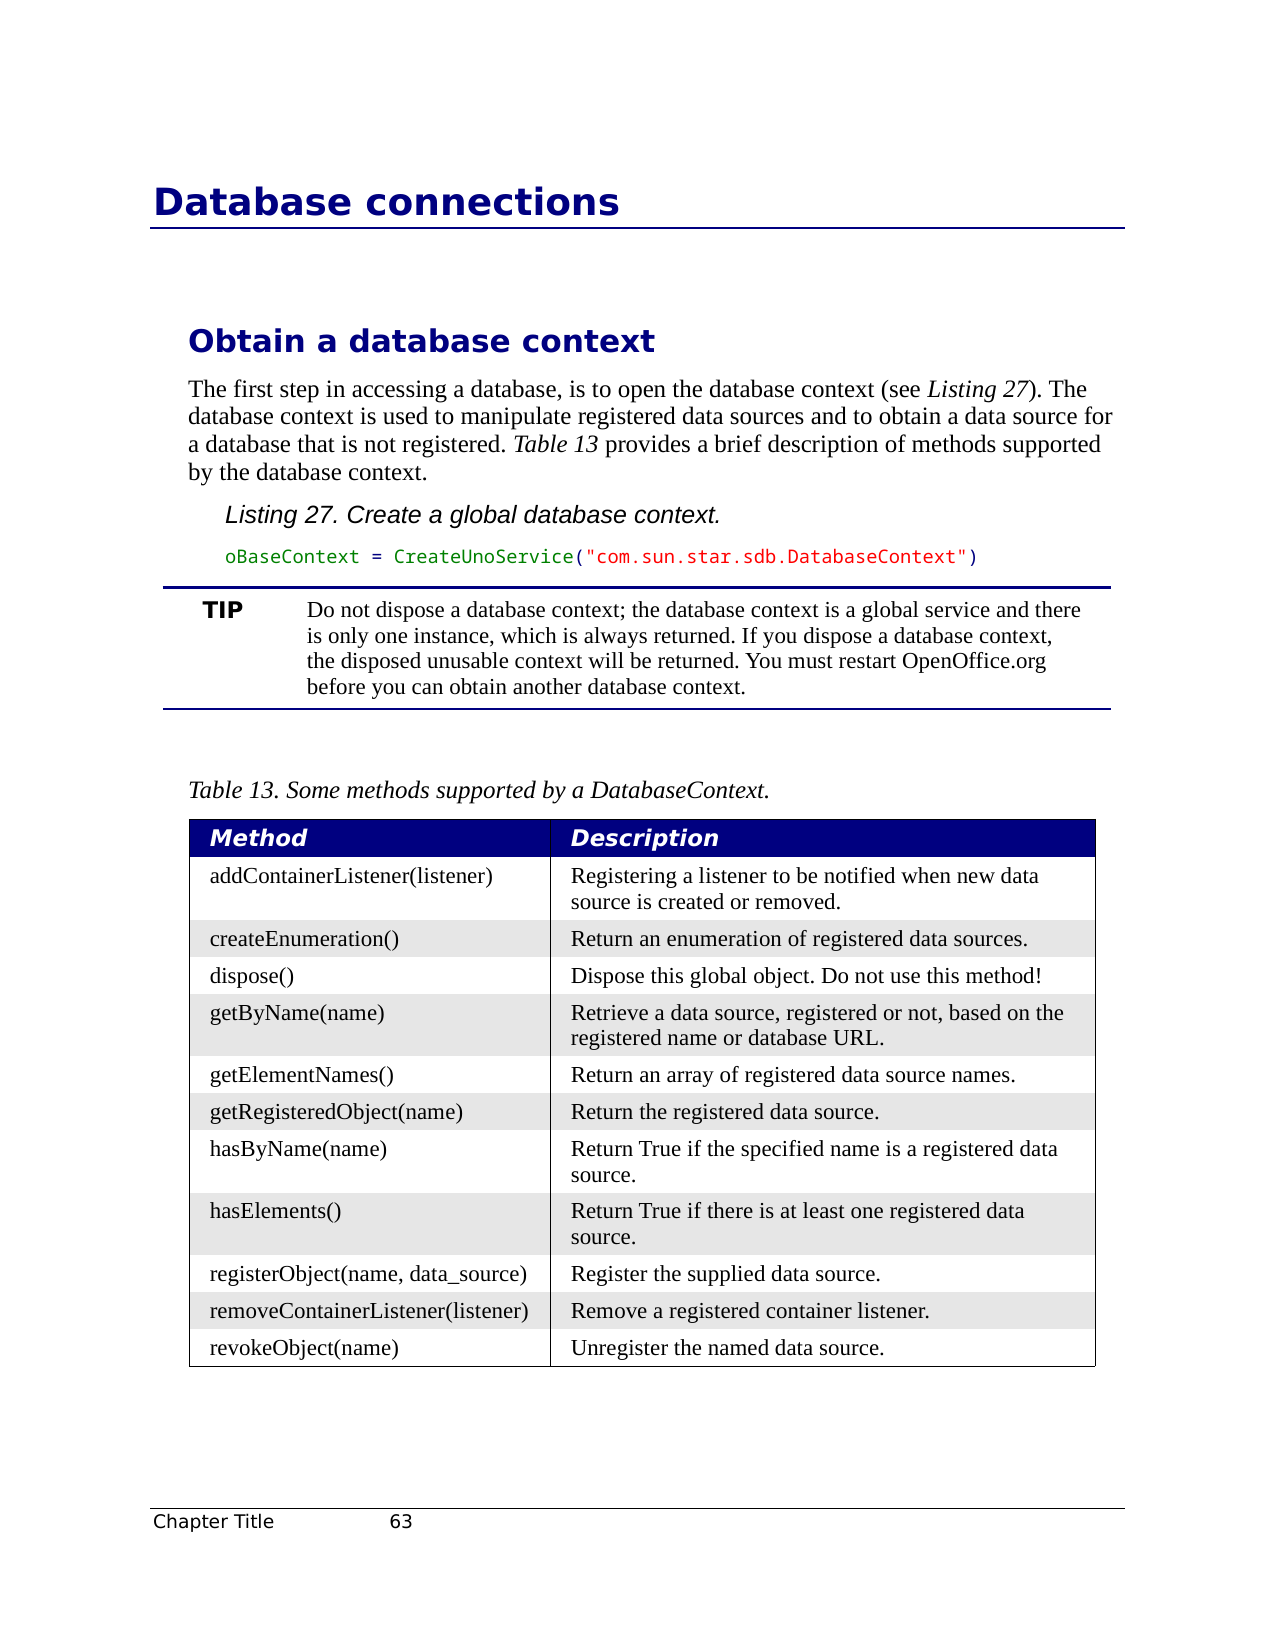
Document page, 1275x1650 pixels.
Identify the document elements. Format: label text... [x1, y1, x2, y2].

table_cell Registering a listener to be notified when new data source is created or removed. [551, 857, 1095, 920]
table_cell hasElements() [190, 1193, 550, 1255]
table_header Description [551, 820, 1095, 857]
table_cell registerObject(name, data_source) [190, 1255, 550, 1292]
table_cell removeContainerListener(listener) [190, 1292, 550, 1329]
table_cell Return True if the specified name is a registered data source. [551, 1130, 1095, 1193]
table_header Do not dispose a database context; the database context is a global service and there is only one instance, which is always returned. If you dispose a database context, the disposed unusable context will be returned. You must restart OpenOffice.org before you can obtain another database context. [283, 589, 1111, 708]
table_header TIP [163, 589, 283, 708]
text Table 13. Some methods supported by a DatabaseContext. [188, 776, 1125, 804]
table_cell Return an enumeration of registered data sources. [551, 920, 1095, 957]
table_cell getElementNames() [190, 1056, 550, 1093]
text The first step in accessing a database, is to open the database context (see Listing 27). The database context is used to manipulate registered data sources and to obtain a data source for a database that is not registered. Table 13 provides a brief description of methods supported by the database context. [188, 375, 1125, 486]
table_cell Unregister the named data source. [551, 1329, 1095, 1366]
table_cell Remove a registered container listener. [551, 1292, 1095, 1329]
text oBaseContext = CreateUnoService("com.sun.star.sdb.DatabaseContext") [225, 543, 1050, 569]
table_header Method [190, 820, 550, 857]
table_cell Return True if there is at least one registered data source. [551, 1193, 1095, 1255]
list Listing 27. Create a global database context. [225, 500, 1125, 528]
table_cell revokeObject(name) [190, 1329, 550, 1366]
table_cell createEnumeration() [190, 920, 550, 957]
table_cell dispose() [190, 957, 550, 994]
table_cell Return the registered data source. [551, 1093, 1095, 1130]
table_cell Dispose this global object. Do not use this method! [551, 957, 1095, 994]
table_cell Register the supplied data source. [551, 1255, 1095, 1292]
subtitle Database connections [150, 177, 1125, 227]
table_cell Retrieve a data source, registered or not, based on the registered name or database URL. [551, 994, 1095, 1056]
table_cell addContainerListener(listener) [190, 857, 550, 920]
table_cell getByName(name) [190, 994, 550, 1056]
table_cell hasByName(name) [190, 1130, 550, 1193]
table_cell Return an array of registered data source names. [551, 1056, 1095, 1093]
table_cell getRegisteredObject(name) [190, 1093, 550, 1130]
subtitle Obtain a database context [188, 324, 1125, 360]
